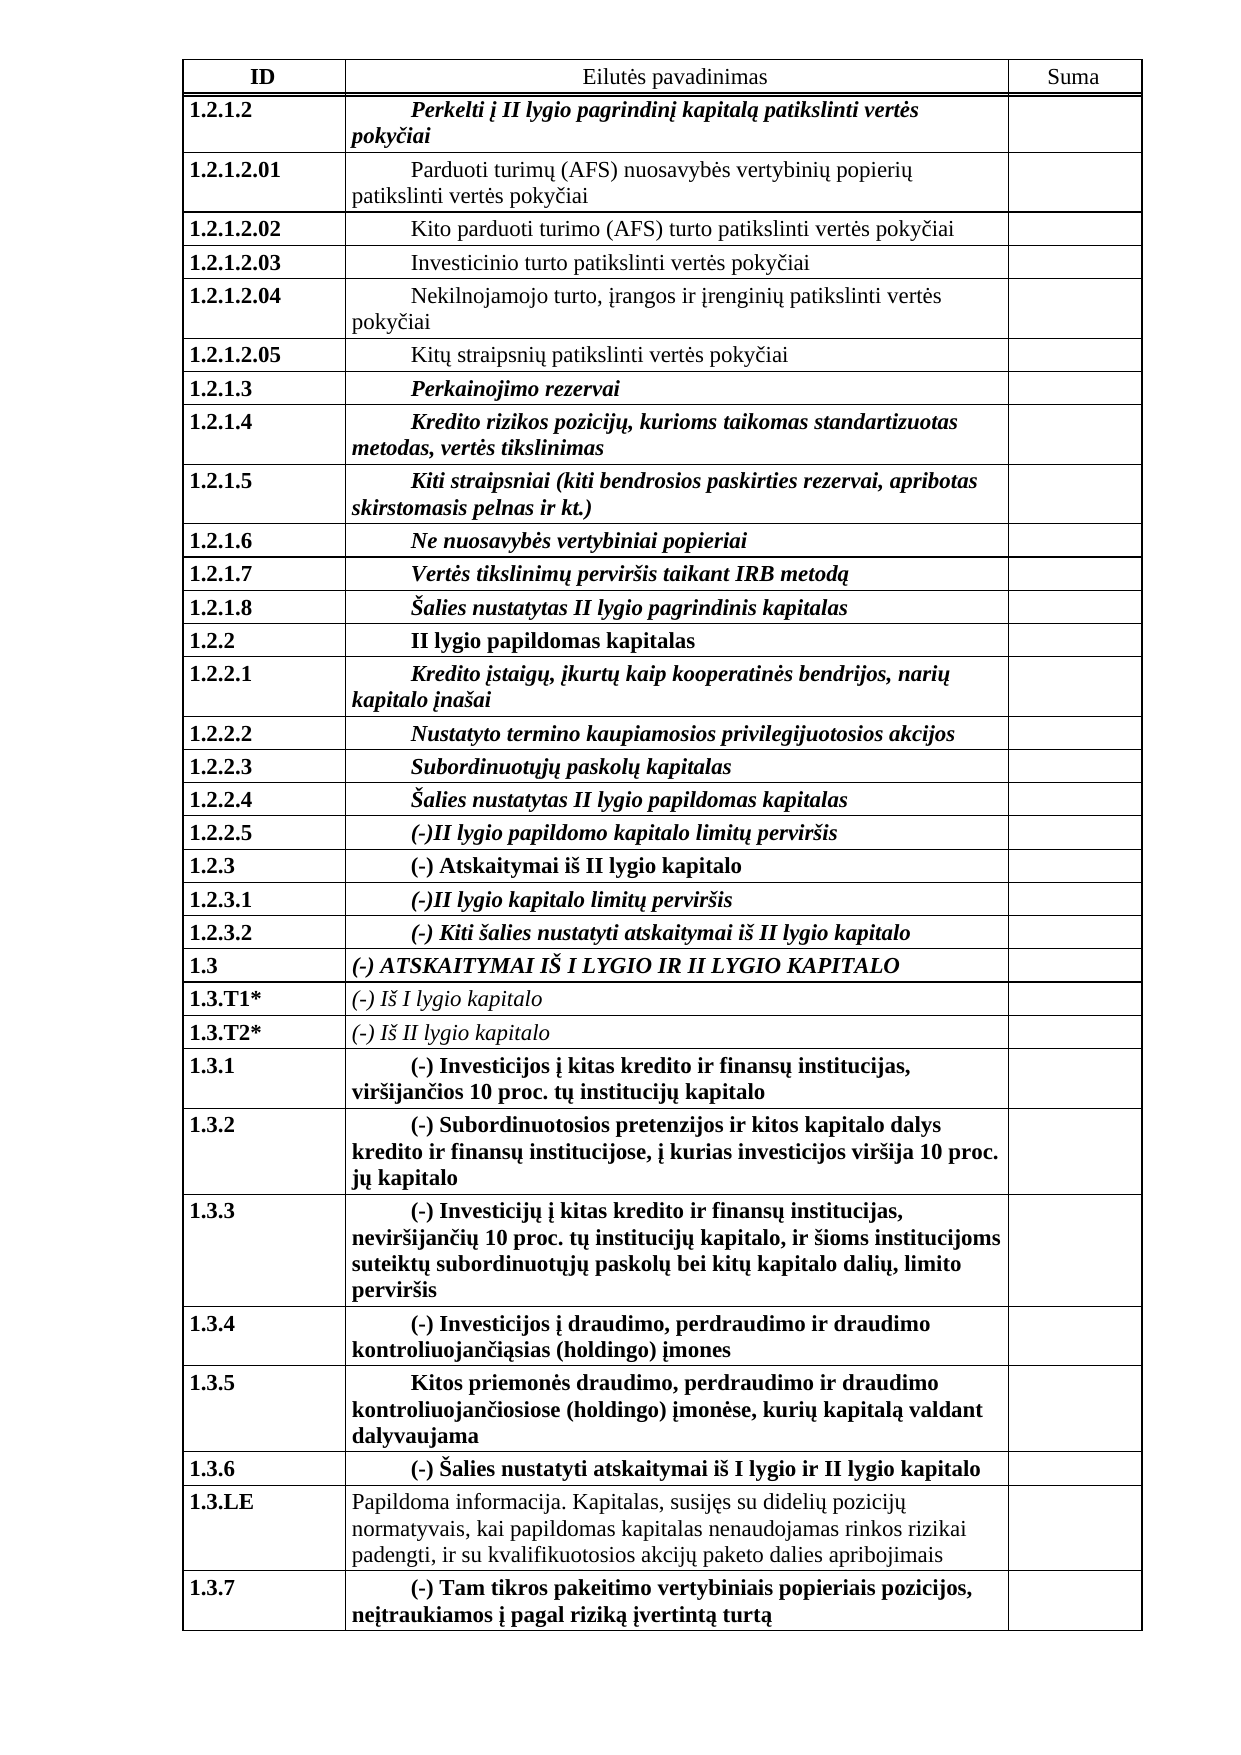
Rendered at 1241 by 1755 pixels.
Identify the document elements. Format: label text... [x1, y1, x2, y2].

table_cell 1.2.1.2 [184, 97, 345, 152]
table_cell [1009, 153, 1141, 211]
table_cell Kiti straipsniai (kiti bendrosios paskirties rezervai, apribotas skirstomasis pelnas ir kt.) [346, 465, 1008, 523]
table_cell Nekilnojamojo turto, įrangos ir įrenginių patikslinti vertės pokyčiai [346, 279, 1008, 337]
table_cell 1.2.1.2.01 [184, 153, 345, 211]
table_cell 1.2.1.2.03 [184, 246, 345, 278]
table_cell 1.2.1.2.04 [184, 279, 345, 337]
table_cell [1009, 850, 1141, 882]
table_cell (-) Subordinuotosios pretenzijos ir kitos kapitalo dalys kredito ir finansų institucijose, į kurias investicijos viršija 10 proc. jų kapitalo [346, 1109, 1008, 1193]
table_cell Subordinuotųjų paskolų kapitalas [346, 750, 1008, 782]
table_cell 1.3.3 [184, 1195, 345, 1306]
table_cell [1009, 1571, 1141, 1630]
table_cell 1.2.2 [184, 624, 345, 656]
table_cell (-) Kiti šalies nustatyti atskaitymai iš II lygio kapitalo [346, 916, 1008, 948]
table_cell [1009, 372, 1141, 404]
table_cell [1009, 624, 1141, 656]
table_cell [1009, 883, 1141, 915]
table_cell Nustatyto termino kaupiamosios privilegijuotosios akcijos [346, 717, 1008, 749]
table_cell Investicinio turto patikslinti vertės pokyčiai [346, 246, 1008, 278]
table_cell 1.2.3 [184, 850, 345, 882]
table_cell [1009, 97, 1141, 152]
table_cell (-) Investicijos į kitas kredito ir finansų institucijas, viršijančios 10 proc. tų institucijų kapitalo [346, 1049, 1008, 1107]
table_header ID [184, 60, 345, 92]
table_cell [1009, 949, 1141, 981]
table_cell [1009, 591, 1141, 623]
table_cell 1.3 [184, 949, 345, 981]
table_cell Kredito įstaigų, įkurtų kaip kooperatinės bendrijos, narių kapitalo įnašai [346, 657, 1008, 716]
table_cell 1.2.2.1 [184, 657, 345, 716]
table_cell [1009, 524, 1141, 556]
table_cell 1.2.3.2 [184, 916, 345, 948]
table_cell [1009, 558, 1141, 589]
table_cell [1009, 1307, 1141, 1365]
table_cell [1009, 916, 1141, 948]
table_cell (-)II lygio kapitalo limitų perviršis [346, 883, 1008, 915]
table_cell Perkelti į II lygio pagrindinį kapitalą patikslinti vertės pokyčiai [346, 97, 1008, 152]
table_cell [1009, 1452, 1141, 1484]
table_cell (-) ATSKAITYMAI IŠ I LYGIO IR II LYGIO KAPITALO [346, 949, 1008, 981]
table_cell Ne nuosavybės vertybiniai popieriai [346, 524, 1008, 556]
table_cell (-)II lygio papildomo kapitalo limitų perviršis [346, 816, 1008, 848]
table_cell 1.2.2.4 [184, 783, 345, 815]
table_cell 1.3.4 [184, 1307, 345, 1365]
table_cell Kitos priemonės draudimo, perdraudimo ir draudimo kontroliuojančiosiose (holdingo) įmonėse, kurių kapitalą valdant dalyvaujama [346, 1366, 1008, 1451]
table_cell 1.2.2.3 [184, 750, 345, 782]
table_cell 1.3.1 [184, 1049, 345, 1107]
table_cell 1.2.1.8 [184, 591, 345, 623]
table_cell [1009, 1016, 1141, 1048]
table_cell [1009, 1109, 1141, 1193]
table_cell (-) Tam tikros pakeitimo vertybiniais popieriais pozicijos, neįtraukiamos į pagal riziką įvertintą turtą [346, 1571, 1008, 1630]
table_cell [1009, 750, 1141, 782]
table_cell 1.2.1.6 [184, 524, 345, 556]
table_cell II lygio papildomas kapitalas [346, 624, 1008, 656]
table_cell 1.2.1.4 [184, 405, 345, 463]
table_cell [1009, 465, 1141, 523]
table_cell [1009, 983, 1141, 1015]
table_cell [1009, 339, 1141, 371]
table_cell 1.3.T2* [184, 1016, 345, 1048]
table_cell [1009, 246, 1141, 278]
table_cell 1.2.1.5 [184, 465, 345, 523]
table_cell Papildoma informacija. Kapitalas, susijęs su didelių pozicijų normatyvais, kai papildomas kapitalas nenaudojamas rinkos rizikai padengti, ir su kvalifikuotosios akcijų paketo dalies apribojimais [346, 1486, 1008, 1570]
table_cell Šalies nustatytas II lygio papildomas kapitalas [346, 783, 1008, 815]
table_cell 1.2.2.2 [184, 717, 345, 749]
table_cell 1.2.3.1 [184, 883, 345, 915]
table_header Eilutės pavadinimas [346, 60, 1008, 92]
table_cell [1009, 816, 1141, 848]
table_cell [1009, 783, 1141, 815]
table_cell [1009, 405, 1141, 463]
table_cell (-) Iš I lygio kapitalo [346, 983, 1008, 1015]
table_cell [1009, 1366, 1141, 1451]
table_cell [1009, 279, 1141, 337]
table_cell 1.3.LE [184, 1486, 345, 1570]
table_header Suma [1009, 60, 1141, 92]
table_cell [1009, 717, 1141, 749]
table_cell [1009, 1195, 1141, 1306]
table_cell 1.2.2.5 [184, 816, 345, 848]
table_cell (-) Atskaitymai iš II lygio kapitalo [346, 850, 1008, 882]
table_cell [1009, 213, 1141, 245]
table_cell 1.2.1.2.02 [184, 213, 345, 245]
table_cell Parduoti turimų (AFS) nuosavybės vertybinių popierių patikslinti vertės pokyčiai [346, 153, 1008, 211]
table_cell (-) Investicijos į draudimo, perdraudimo ir draudimo kontroliuojančiąsias (holdingo) įmones [346, 1307, 1008, 1365]
table_cell 1.2.1.3 [184, 372, 345, 404]
table_cell (-) Investicijų į kitas kredito ir finansų institucijas, neviršijančių 10 proc. tų institucijų kapitalo, ir šioms institucijoms suteiktų subordinuotųjų paskolų bei kitų kapitalo dalių, limito perviršis [346, 1195, 1008, 1306]
table_cell Perkainojimo rezervai [346, 372, 1008, 404]
table_cell [1009, 657, 1141, 716]
table_cell 1.3.2 [184, 1109, 345, 1193]
table_cell 1.3.6 [184, 1452, 345, 1484]
table_cell [1009, 1486, 1141, 1570]
table_cell Kredito rizikos pozicijų, kurioms taikomas standartizuotas metodas, vertės tikslinimas [346, 405, 1008, 463]
table_cell Kitų straipsnių patikslinti vertės pokyčiai [346, 339, 1008, 371]
table_cell Šalies nustatytas II lygio pagrindinis kapitalas [346, 591, 1008, 623]
table_cell 1.3.T1* [184, 983, 345, 1015]
table_cell (-) Iš II lygio kapitalo [346, 1016, 1008, 1048]
table_cell 1.3.7 [184, 1571, 345, 1630]
table_cell Vertės tikslinimų perviršis taikant IRB metodą [346, 558, 1008, 589]
table_cell (-) Šalies nustatyti atskaitymai iš I lygio ir II lygio kapitalo [346, 1452, 1008, 1484]
table_cell Kito parduoti turimo (AFS) turto patikslinti vertės pokyčiai [346, 213, 1008, 245]
table_cell [1009, 1049, 1141, 1107]
table_cell 1.2.1.7 [184, 558, 345, 589]
table_cell 1.2.1.2.05 [184, 339, 345, 371]
table_cell 1.3.5 [184, 1366, 345, 1451]
